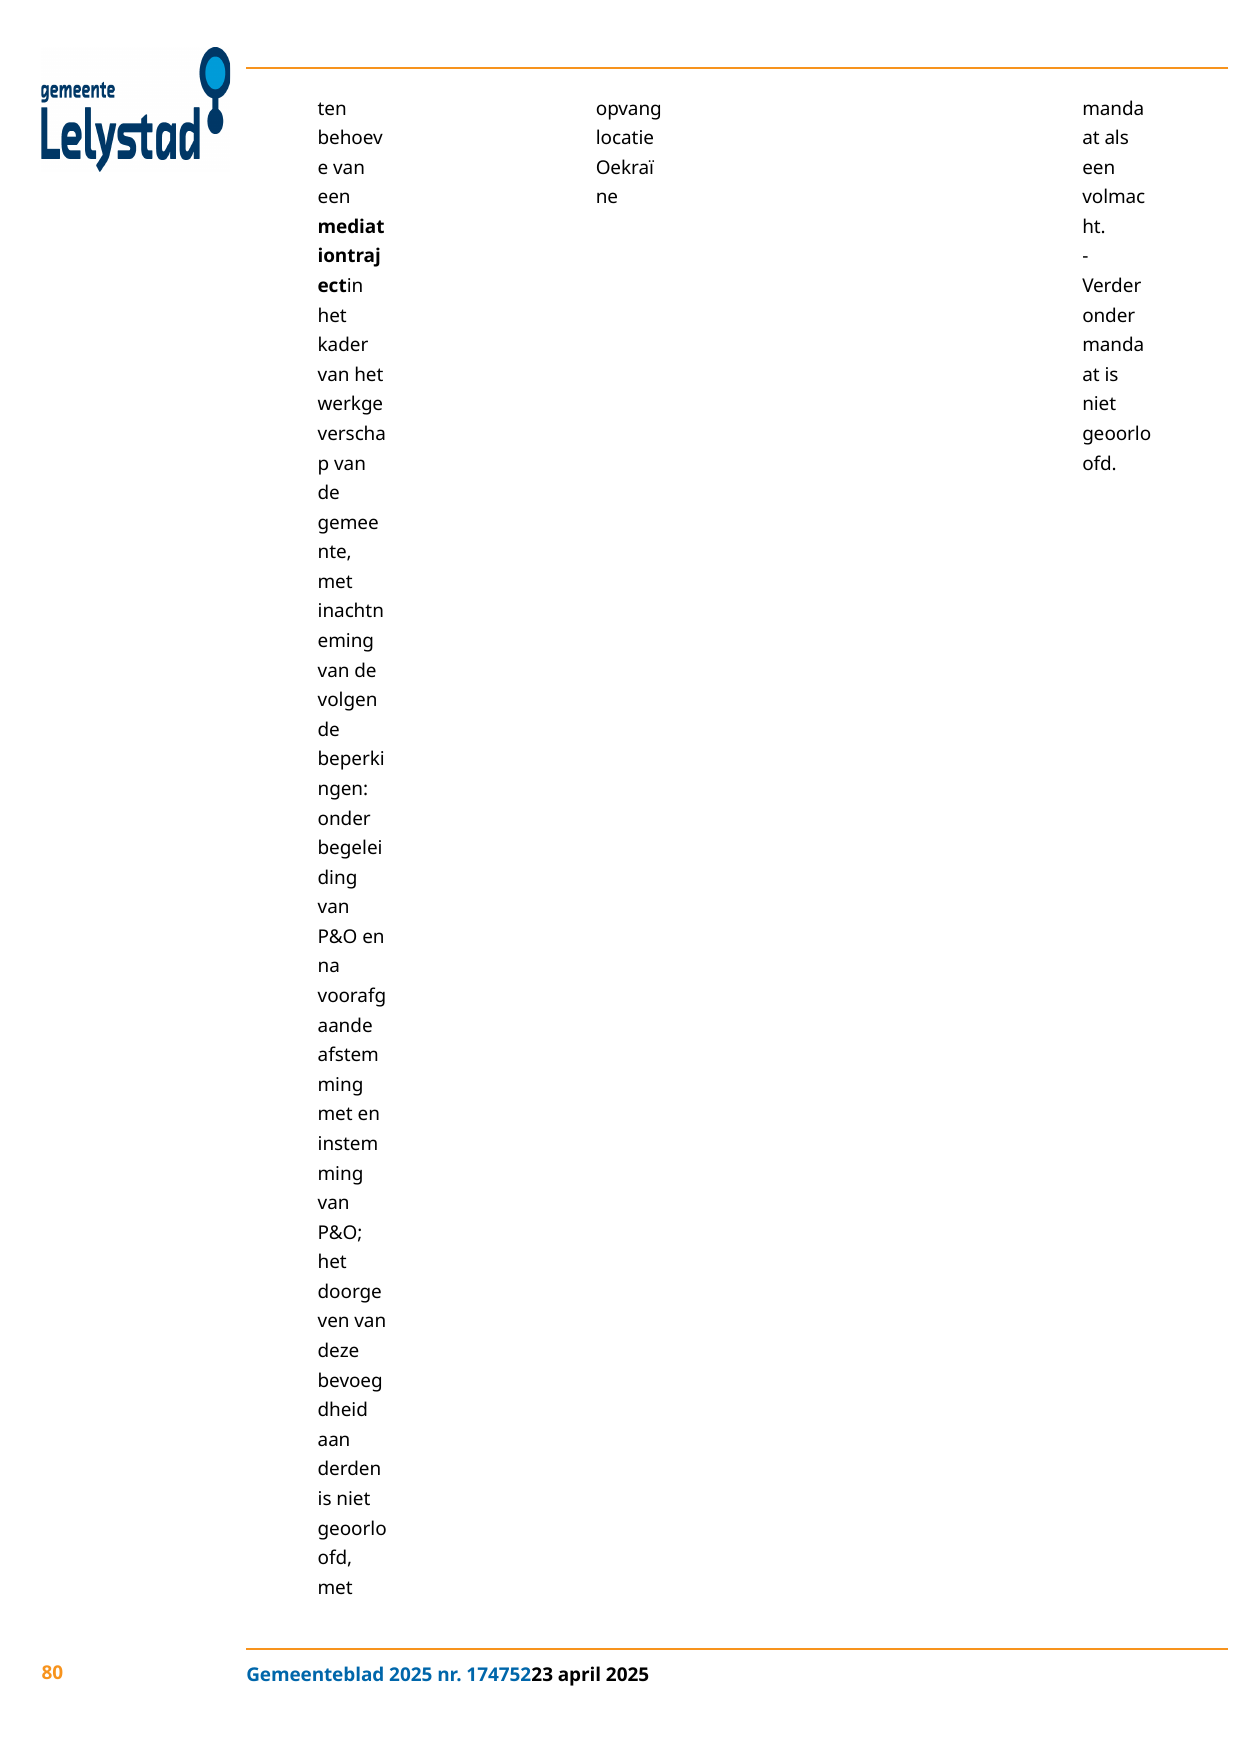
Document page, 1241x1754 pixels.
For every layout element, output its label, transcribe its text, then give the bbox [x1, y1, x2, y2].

table_cell [1013, 95, 1082, 1600]
table_cell [526, 95, 596, 1600]
table_cell [874, 95, 943, 1600]
table_cell mandaat als een volmacht. - Verder ondermandaat is niet geoorloofd. [1082, 95, 1152, 1600]
table_cell ten behoeve van een mediationtrajectin het kader van het werkgeverschap van de gemeente, met inachtneming van de volgende beperkingen: onder begeleiding van P&O en na voorafgaande afstemming met en instemming van P&O; het doorgeven van deze bevoegdheid aan derden is niet geoorloofd, met [318, 95, 387, 1600]
table_cell [665, 95, 734, 1600]
table_cell [943, 95, 1013, 1600]
table_cell opvanglocatie Oekraïne [596, 95, 665, 1600]
picture [41, 47, 231, 172]
table_cell [248, 95, 317, 1600]
table_cell [735, 95, 804, 1600]
table_cell [804, 95, 873, 1600]
table_cell [387, 95, 456, 1600]
table_cell [456, 95, 526, 1600]
